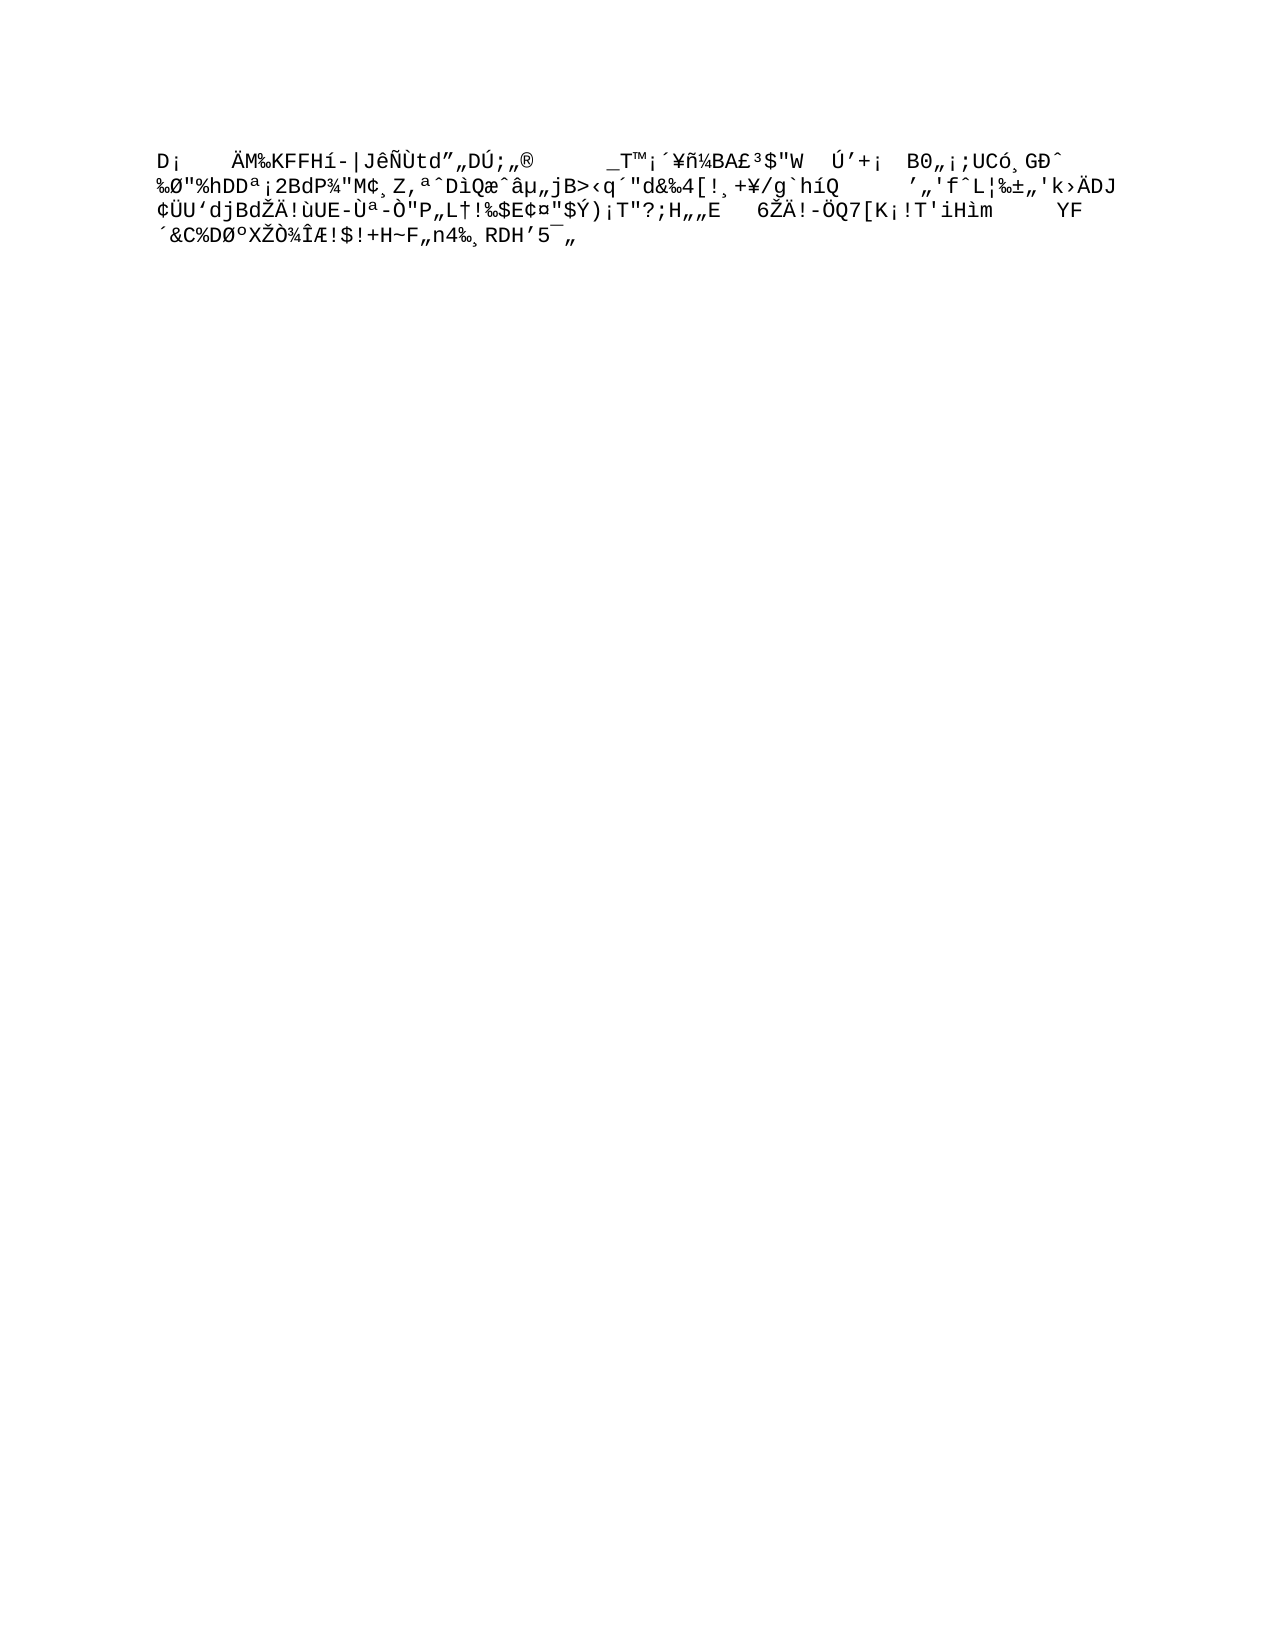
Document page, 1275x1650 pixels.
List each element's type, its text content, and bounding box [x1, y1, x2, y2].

text D¡ ÄM‰KFFHí-|JêÑÙtd”„DÚ;„® _T™¡´¥ñ¼BA£³$"W Ú’+¡ B0„¡;UCó¸GÐˆ‰Ø"%hDDª¡2BdP¾"M¢¸Z,ªˆDìQæˆâµ„jB>‹q´"d&‰4[!¸+¥/g`híQ ’„'fˆL¦‰±„'k›ÄDJ¢ÜU‘djBdŽÄ!ùUE-Ùª-Ò"P„L†!­‰$E¢¤"$Ý)¡T"?;H„„E­ 6ŽÄ!-ÖQ7[K¡!T'iHìm YF´&C%DØºXŽÒ¾ÎÆ!$!+H~F„n4‰¸RDH’5¯„ [156, 150, 1118, 249]
